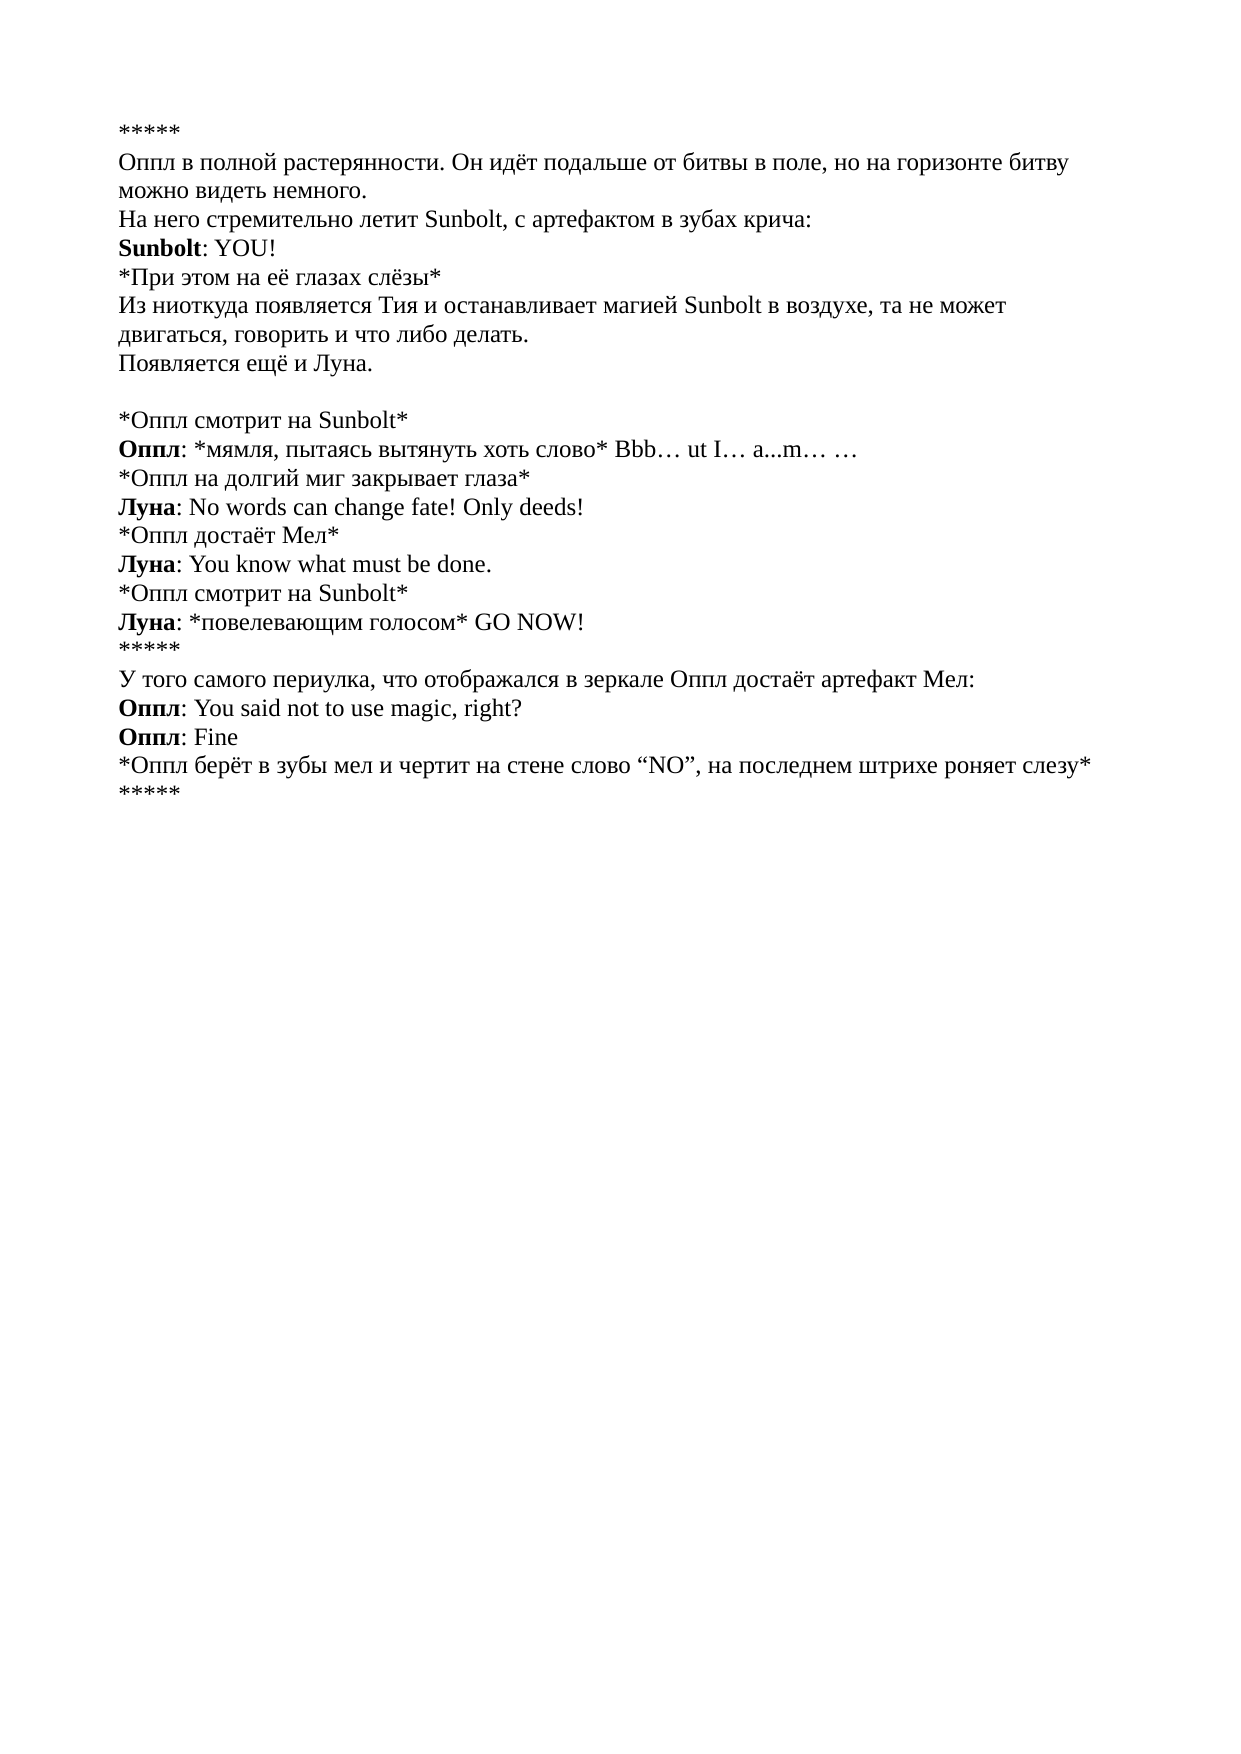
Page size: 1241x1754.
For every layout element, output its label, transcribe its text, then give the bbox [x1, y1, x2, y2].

text *Оппл достаёт Мел* [118, 521, 1122, 549]
text Луна: You know what must be done. [118, 549, 1122, 578]
text ***** [118, 636, 1122, 664]
text Из ниоткуда появляется Тия и останавливает магией Sunbolt в воздухе, та не может двигаться, говорить и что либо делать. [118, 291, 1122, 348]
text ***** [118, 118, 1122, 147]
text *При этом на её глазах слёзы* [118, 262, 1122, 291]
text Оппл: Fine [118, 722, 1122, 751]
text Оппл в полной растерянности. Он идёт подальше от битвы в поле, но на горизонте битву можно видеть немного. [118, 147, 1122, 204]
text ***** [118, 779, 1122, 808]
text Sunbolt: YOU! [118, 233, 1122, 262]
text *Оппл на долгий миг закрывает глаза* [118, 463, 1122, 492]
text На него стремительно летит Sunbolt, с артефактом в зубах крича: [118, 204, 1122, 233]
text *Оппл берёт в зубы мел и чертит на стене слово “NO”, на последнем штрихе роняет слезу* [118, 751, 1122, 779]
text Луна: *повелевающим голосом* GO NOW! [118, 607, 1122, 636]
text Луна: No words can change fate! Only deeds! [118, 492, 1122, 521]
text Появляется ещё и Луна. [118, 348, 1122, 377]
text У того самого периулка, что отображался в зеркале Оппл достаёт артефакт Мел: [118, 664, 1122, 693]
text Оппл: You said not to use magic, right? [118, 693, 1122, 722]
text *Оппл смотрит на Sunbolt* [118, 406, 1122, 434]
text *Оппл смотрит на Sunbolt* [118, 578, 1122, 607]
text Оппл: *мямля, пытаясь вытянуть хоть слово* Bbb… ut I… a...m… … [118, 434, 1122, 463]
